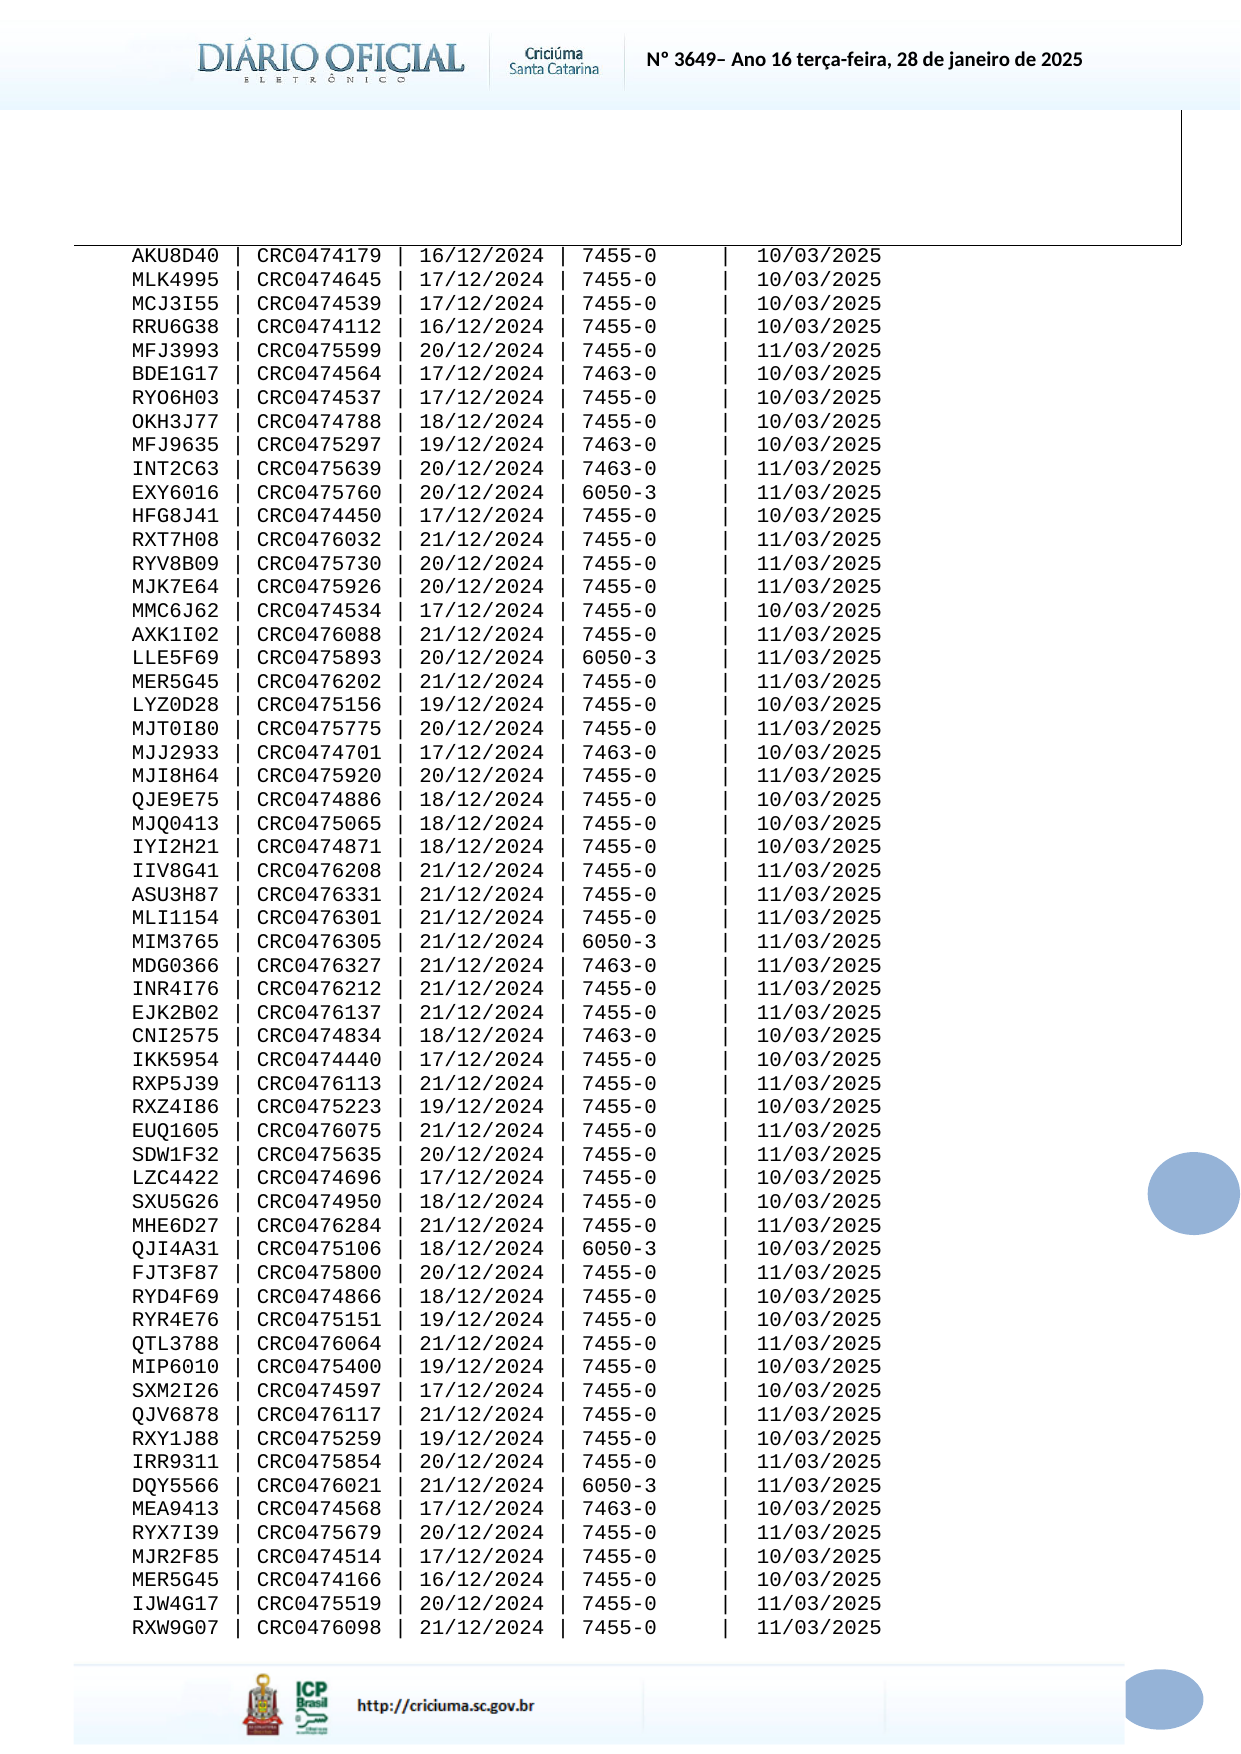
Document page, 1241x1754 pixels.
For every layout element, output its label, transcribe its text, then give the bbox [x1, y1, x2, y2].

text QJI4A31 | CRC0475106 | 18/12/2024 | 6050-3 | 10/03/2025 [44, 1238, 1181, 1262]
text MFJ9635 | CRC0475297 | 19/12/2024 | 7463-0 | 10/03/2025 [44, 434, 1181, 458]
text RYD4F69 | CRC0474866 | 18/12/2024 | 7455-0 | 10/03/2025 [44, 1286, 1181, 1309]
text MJK7E64 | CRC0475926 | 20/12/2024 | 7455-0 | 11/03/2025 [44, 576, 1181, 600]
text DQY5566 | CRC0476021 | 21/12/2024 | 6050-3 | 11/03/2025 [44, 1475, 1181, 1498]
text RYX7I39 | CRC0475679 | 20/12/2024 | 7455-0 | 11/03/2025 [44, 1522, 1181, 1546]
text IKK5954 | CRC0474440 | 17/12/2024 | 7455-0 | 10/03/2025 [44, 1049, 1181, 1073]
text HFG8J41 | CRC0474450 | 17/12/2024 | 7455-0 | 10/03/2025 [44, 505, 1181, 529]
text RXP5J39 | CRC0476113 | 21/12/2024 | 7455-0 | 11/03/2025 [44, 1073, 1181, 1096]
text MCJ3I55 | CRC0474539 | 17/12/2024 | 7455-0 | 10/03/2025 [44, 292, 1181, 316]
text MIP6010 | CRC0475400 | 19/12/2024 | 7455-0 | 10/03/2025 [44, 1357, 1181, 1380]
text LLE5F69 | CRC0475893 | 20/12/2024 | 6050-3 | 11/03/2025 [44, 647, 1181, 671]
text MLK4995 | CRC0474645 | 17/12/2024 | 7455-0 | 10/03/2025 [44, 269, 1181, 292]
text SDW1F32 | CRC0475635 | 20/12/2024 | 7455-0 | 11/03/2025 [44, 1144, 1181, 1167]
text SXU5G26 | CRC0474950 | 18/12/2024 | 7455-0 | 10/03/2025 [44, 1191, 1153, 1215]
text LYZ0D28 | CRC0475156 | 19/12/2024 | 7455-0 | 10/03/2025 [44, 694, 1181, 718]
text IIV8G41 | CRC0476208 | 21/12/2024 | 7455-0 | 11/03/2025 [44, 860, 1181, 884]
text QJV6878 | CRC0476117 | 21/12/2024 | 7455-0 | 11/03/2025 [44, 1404, 1181, 1427]
text MEA9413 | CRC0474568 | 17/12/2024 | 7463-0 | 10/03/2025 [44, 1498, 1181, 1522]
text QTL3788 | CRC0476064 | 21/12/2024 | 7455-0 | 11/03/2025 [44, 1333, 1181, 1357]
text RXT7H08 | CRC0476032 | 21/12/2024 | 7455-0 | 11/03/2025 [44, 529, 1181, 553]
text RYR4E76 | CRC0475151 | 19/12/2024 | 7455-0 | 10/03/2025 [44, 1309, 1181, 1333]
text ASU3H87 | CRC0476331 | 21/12/2024 | 7455-0 | 11/03/2025 [44, 884, 1181, 907]
text RXZ4I86 | CRC0475223 | 19/12/2024 | 7455-0 | 10/03/2025 [44, 1096, 1181, 1120]
text MFJ3993 | CRC0475599 | 20/12/2024 | 7455-0 | 11/03/2025 [44, 340, 1181, 363]
text IRR9311 | CRC0475854 | 20/12/2024 | 7455-0 | 11/03/2025 [44, 1451, 1181, 1475]
text OKH3J77 | CRC0474788 | 18/12/2024 | 7455-0 | 10/03/2025 [44, 411, 1181, 434]
text IJW4G17 | CRC0475519 | 20/12/2024 | 7455-0 | 11/03/2025 [44, 1593, 1181, 1617]
text QJE9E75 | CRC0474886 | 18/12/2024 | 7455-0 | 10/03/2025 [44, 789, 1181, 813]
text MMC6J62 | CRC0474534 | 17/12/2024 | 7455-0 | 10/03/2025 [44, 600, 1181, 623]
text MJR2F85 | CRC0474514 | 17/12/2024 | 7455-0 | 10/03/2025 [44, 1546, 1181, 1569]
text RYV8B09 | CRC0475730 | 20/12/2024 | 7455-0 | 11/03/2025 [44, 553, 1181, 576]
text EXY6016 | CRC0475760 | 20/12/2024 | 6050-3 | 11/03/2025 [44, 482, 1181, 505]
text BDE1G17 | CRC0474564 | 17/12/2024 | 7463-0 | 10/03/2025 [44, 363, 1181, 387]
text RXY1J88 | CRC0475259 | 19/12/2024 | 7455-0 | 10/03/2025 [44, 1427, 1181, 1451]
text MER5G45 | CRC0474166 | 16/12/2024 | 7455-0 | 10/03/2025 [44, 1569, 1181, 1593]
text MJQ0413 | CRC0475065 | 18/12/2024 | 7455-0 | 10/03/2025 [44, 813, 1181, 836]
text MJT0I80 | CRC0475775 | 20/12/2024 | 7455-0 | 11/03/2025 [44, 718, 1181, 742]
text EUQ1605 | CRC0476075 | 21/12/2024 | 7455-0 | 11/03/2025 [44, 1120, 1181, 1144]
text MIM3765 | CRC0476305 | 21/12/2024 | 6050-3 | 11/03/2025 [44, 931, 1181, 954]
text LZC4422 | CRC0474696 | 17/12/2024 | 7455-0 | 10/03/2025 [44, 1167, 1157, 1191]
text INT2C63 | CRC0475639 | 20/12/2024 | 7463-0 | 11/03/2025 [44, 458, 1181, 482]
text AKU8D40 | CRC0474179 | 16/12/2024 | 7455-0 | 10/03/2025 [44, 245, 1181, 269]
text MJJ2933 | CRC0474701 | 17/12/2024 | 7463-0 | 10/03/2025 [44, 742, 1181, 765]
text IYI2H21 | CRC0474871 | 18/12/2024 | 7455-0 | 10/03/2025 [44, 836, 1181, 860]
text SXM2I26 | CRC0474597 | 17/12/2024 | 7455-0 | 10/03/2025 [44, 1380, 1181, 1404]
text RRU6G38 | CRC0474112 | 16/12/2024 | 7455-0 | 10/03/2025 [44, 316, 1181, 340]
text EJK2B02 | CRC0476137 | 21/12/2024 | 7455-0 | 11/03/2025 [44, 1002, 1181, 1026]
text RXW9G07 | CRC0476098 | 21/12/2024 | 7455-0 | 11/03/2025 [44, 1617, 1181, 1640]
text RYO6H03 | CRC0474537 | 17/12/2024 | 7455-0 | 10/03/2025 [44, 387, 1181, 411]
text FJT3F87 | CRC0475800 | 20/12/2024 | 7455-0 | 11/03/2025 [44, 1262, 1181, 1286]
text MHE6D27 | CRC0476284 | 21/12/2024 | 7455-0 | 11/03/2025 [44, 1215, 1181, 1238]
text MDG0366 | CRC0476327 | 21/12/2024 | 7463-0 | 11/03/2025 [44, 954, 1181, 978]
text CNI2575 | CRC0474834 | 18/12/2024 | 7463-0 | 10/03/2025 [44, 1026, 1181, 1049]
text AXK1I02 | CRC0476088 | 21/12/2024 | 7455-0 | 11/03/2025 [44, 623, 1181, 647]
text MER5G45 | CRC0476202 | 21/12/2024 | 7455-0 | 11/03/2025 [44, 671, 1181, 694]
text MLI1154 | CRC0476301 | 21/12/2024 | 7455-0 | 11/03/2025 [44, 907, 1181, 931]
text MJI8H64 | CRC0475920 | 20/12/2024 | 7455-0 | 11/03/2025 [44, 765, 1181, 789]
text INR4I76 | CRC0476212 | 21/12/2024 | 7455-0 | 11/03/2025 [44, 978, 1181, 1002]
